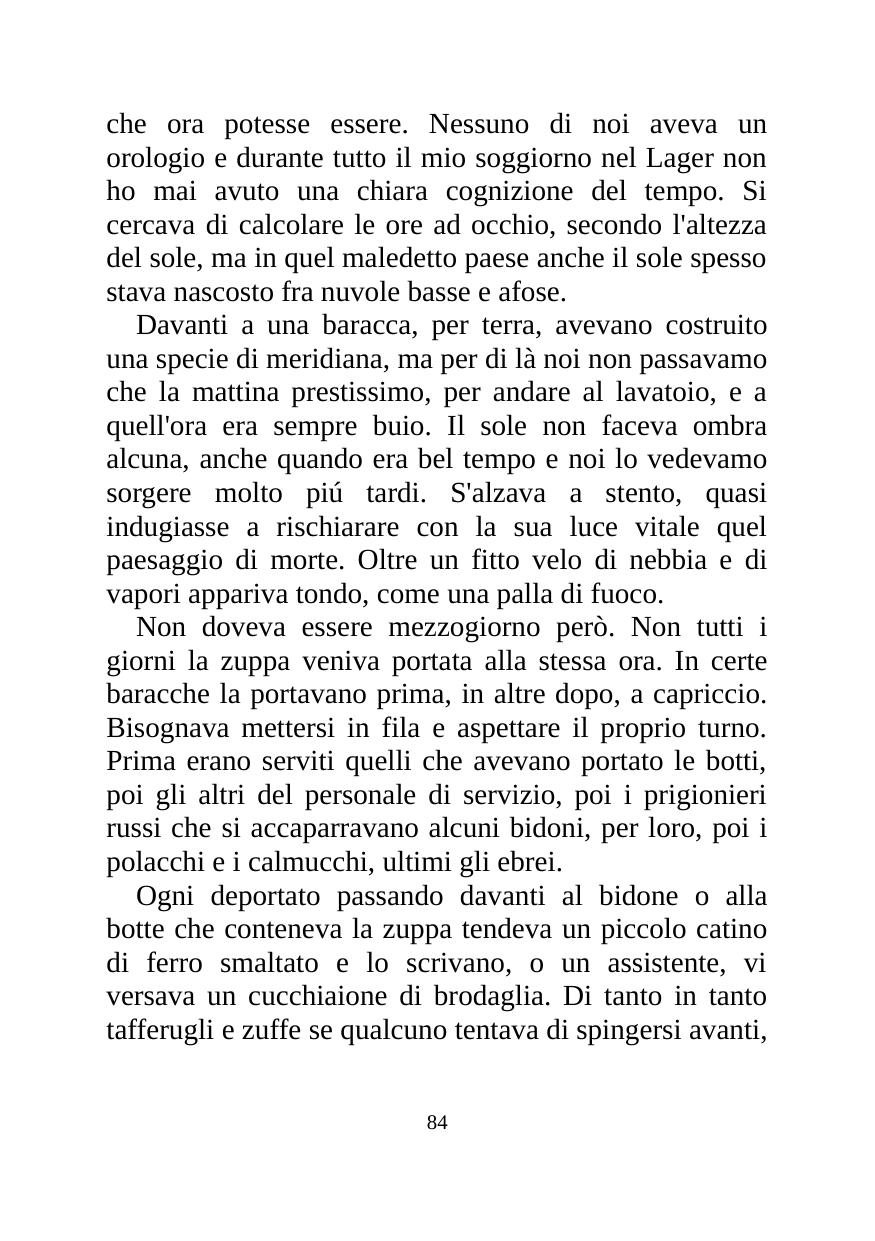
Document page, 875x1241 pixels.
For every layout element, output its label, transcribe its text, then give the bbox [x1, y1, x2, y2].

text che ora potesse essere. Nessuno di noi aveva un orologio e durante tutto il mio soggiorno nel Lager non ho mai avuto una chiara cognizione del tempo. Si cercava di calcolare le ore ad occhio, secondo l'altezza del sole, ma in quel maledetto paese anche il sole spesso stava nascosto fra nuvole basse e afose. [106, 106, 768, 307]
text Davanti a una baracca, per terra, avevano costruito una specie di meridiana, ma per di là noi non passavamo che la mattina prestissimo, per andare al lavatoio, e a quell'ora era sempre buio. Il sole non faceva ombra alcuna, anche quando era bel tempo e noi lo vedevamo sorgere molto piú tardi. S'alzava a stento, quasi indugiasse a rischiarare con la sua luce vitale quel paesaggio di morte. Oltre un fitto velo di nebbia e di vapori appariva tondo, come una palla di fuoco. [106, 307, 768, 609]
text Ogni deportato passando davanti al bidone o alla botte che conteneva la zuppa tendeva un piccolo catino di ferro smaltato e lo scrivano, o un assistente, vi versava un cucchiaione di brodaglia. Di tanto in tanto tafferugli e zuffe se qualcuno tentava di spingersi avanti, [106, 878, 768, 1045]
text Non doveva essere mezzogiorno però. Non tutti i giorni la zuppa veniva portata alla stessa ora. In certe baracche la portavano prima, in altre dopo, a capriccio. Bisognava mettersi in fila e aspettare il proprio turno. Prima erano serviti quelli che avevano portato le botti, poi gli altri del personale di servizio, poi i prigionieri russi che si accaparravano alcuni bidoni, per loro, poi i polacchi e i calmucchi, ultimi gli ebrei. [106, 609, 768, 878]
